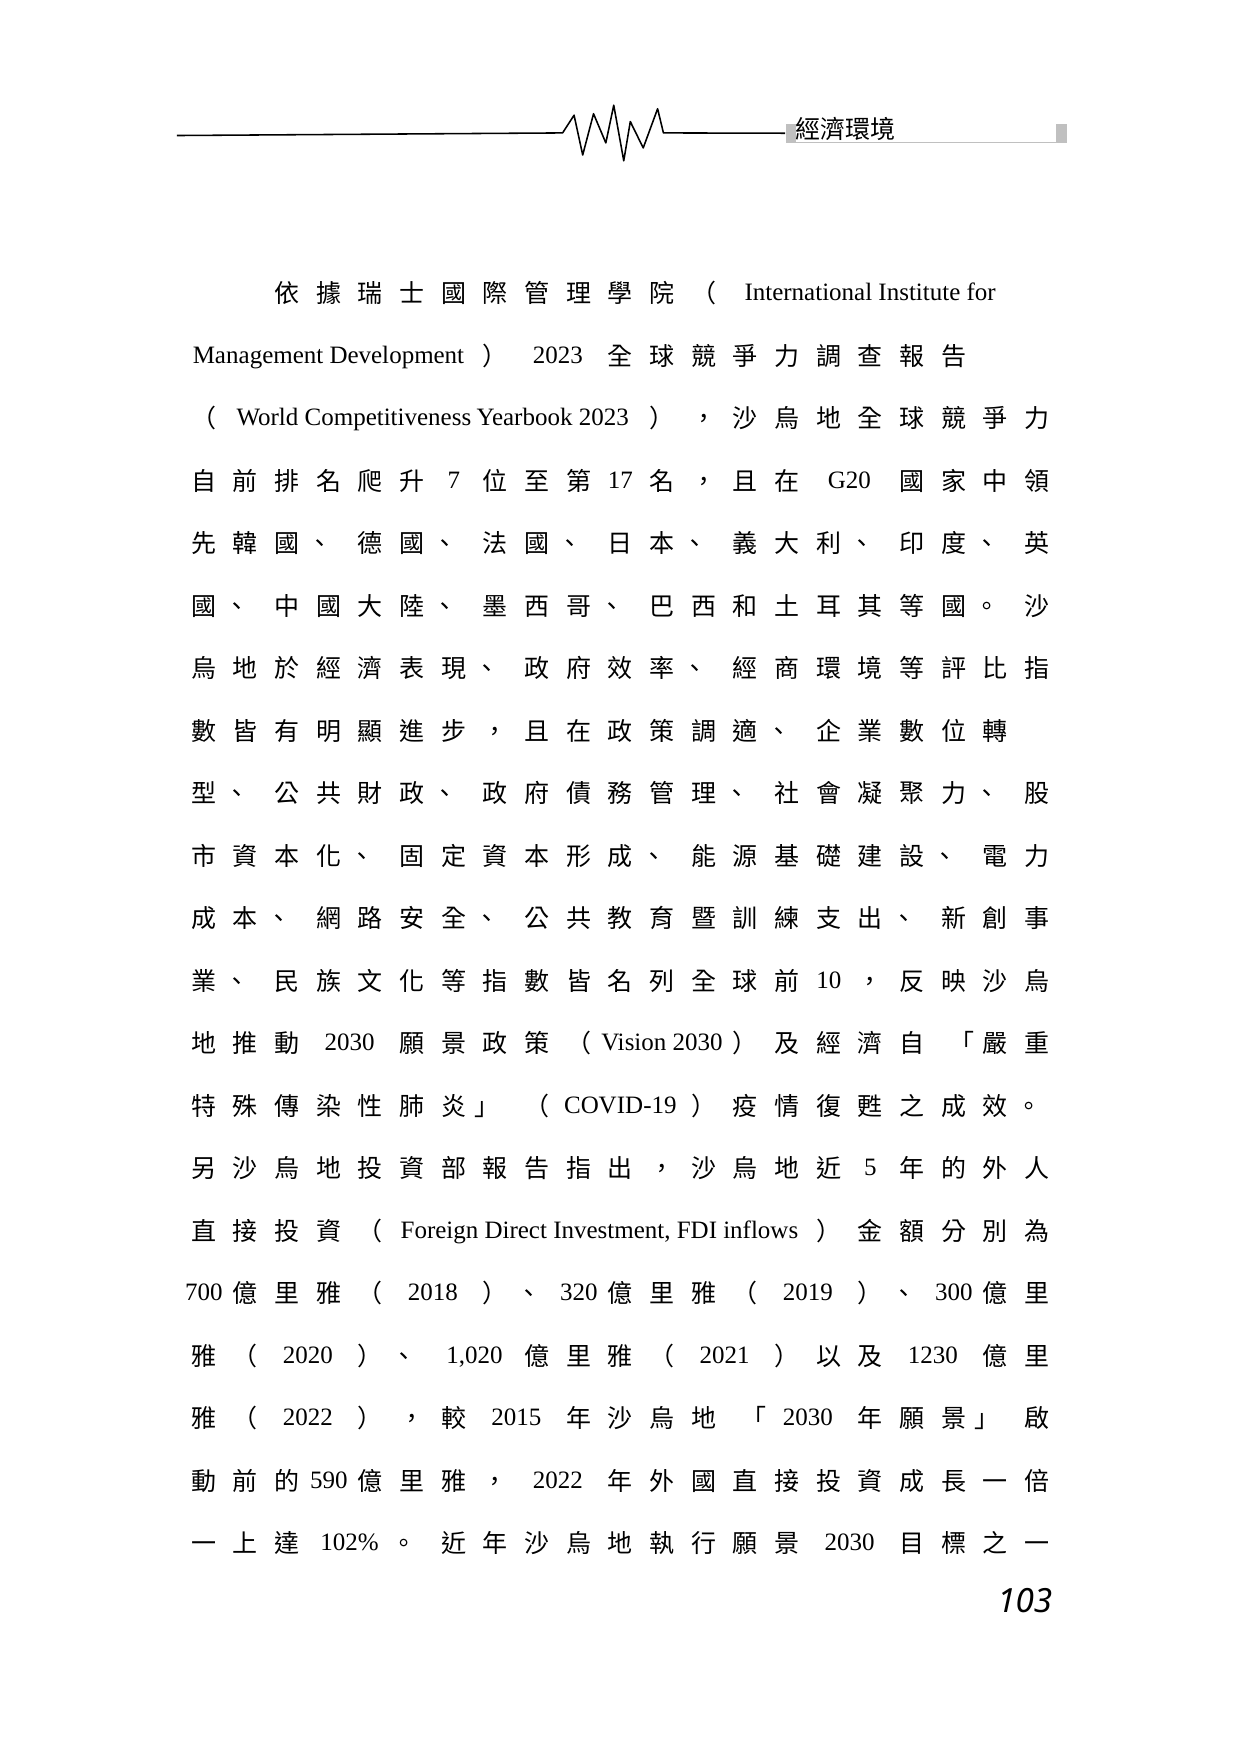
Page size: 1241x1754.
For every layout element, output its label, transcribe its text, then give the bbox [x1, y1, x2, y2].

text 依據瑞士國際管理學院（International Institute for Management Development）2023全球競爭力調查報告（World Competitiveness Yearbook 2023），沙烏地全球競爭力自前排名爬升7位至第17名，且在G20國家中領先韓國、德國、法國、日本、義大利、印度、英國、中國大陸、墨西哥、巴西和土耳其等國。沙烏地於經濟表現、政府效率、經商環境等評比指數皆有明顯進步，且在政策調適、企業數位轉型、公共財政、政府債務管理、社會凝聚力、股市資本化、固定資本形成、能源基礎建設、電力成本、網路安全、公共教育暨訓練支出、新創事業、民族文化等指數皆名列全球前10，反映沙烏地推動2030願景政策（Vision 2030）及經濟自「嚴重特殊傳染性肺炎」（COVID-19）疫情復甦之成效。另沙烏地投資部報告指出，沙烏地近5年的外人直接投資（Foreign Direct Investment, FDI inflows）金額分別為700億里雅（2018）、320億里雅（2019）、300億里雅（2020）、1,020億里雅（2021）以及1230億里雅（2022），較2015年沙烏地「2030年願景」啟動前的590億里雅，2022年外國直接投資成長一倍一上達102%。近年沙烏地執行願景2030目標之一 [183, 250, 1058, 1563]
